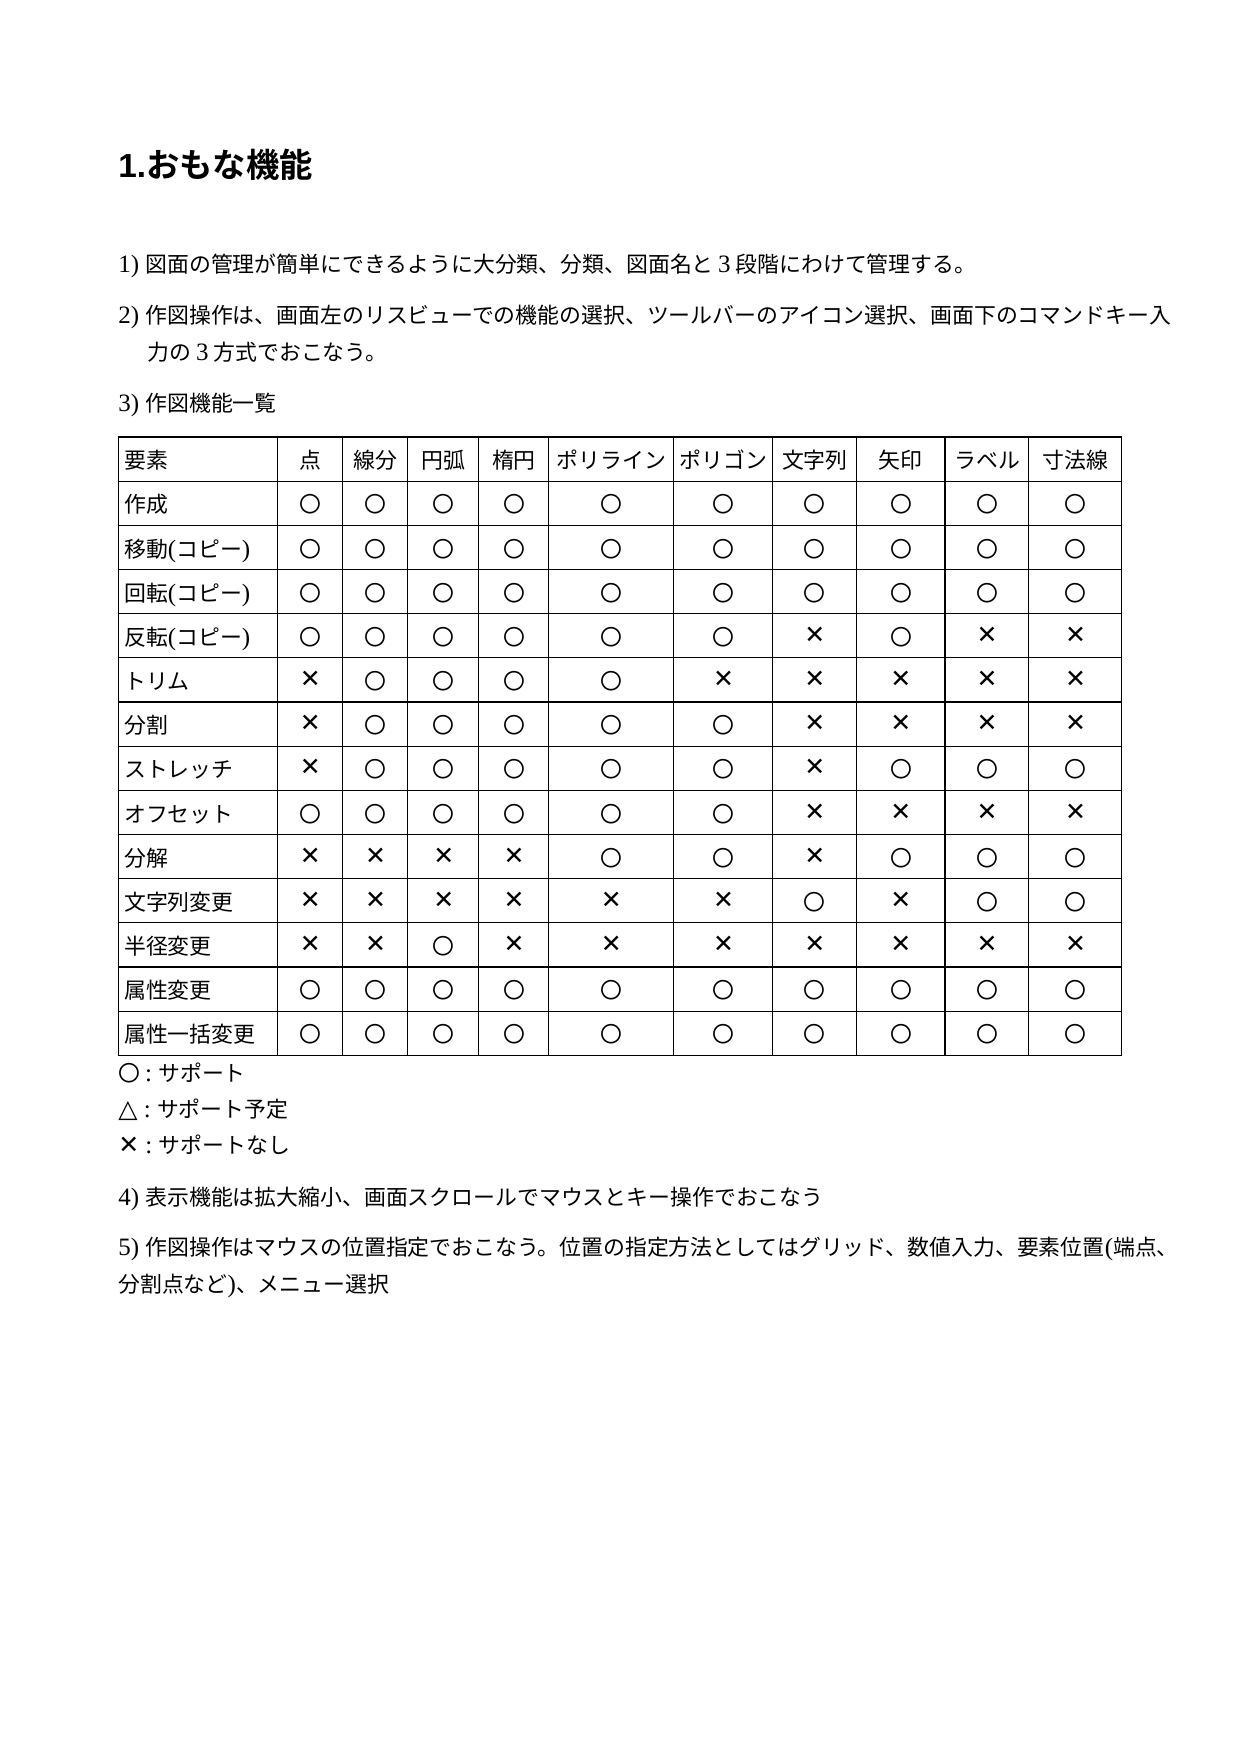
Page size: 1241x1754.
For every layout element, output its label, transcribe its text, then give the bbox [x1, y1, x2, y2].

table_cell 〇 [549, 526, 673, 569]
table_cell 〇 [343, 1012, 407, 1055]
table_cell 〇 [479, 482, 548, 525]
table_cell 〇 [946, 570, 1028, 613]
table_cell 半径変更 [119, 923, 277, 966]
table_cell 〇 [857, 482, 944, 525]
table_cell ✕ [857, 791, 944, 834]
text 〇 : サポート △ : サポート予定 ✕ : サポートなし [118, 1056, 1187, 1160]
table_header 楕円 [479, 438, 548, 481]
table_cell ✕ [773, 791, 856, 834]
table_cell 〇 [278, 968, 342, 1011]
table_cell 〇 [408, 570, 478, 613]
table_cell 〇 [343, 614, 407, 657]
table_cell 〇 [479, 968, 548, 1011]
table_cell 〇 [674, 482, 772, 525]
table_cell ✕ [278, 835, 342, 878]
table_cell ✕ [549, 923, 673, 966]
table_cell 〇 [549, 570, 673, 613]
table_cell 〇 [408, 482, 478, 525]
table_cell 〇 [479, 703, 548, 746]
table_cell 分解 [119, 835, 277, 878]
table_cell 〇 [946, 482, 1028, 525]
table_cell ✕ [857, 703, 944, 746]
text 2) 作図操作は、画面左のリスビューでの機能の選択、ツールバーのアイコン選択、画面下のコマンドキー入力の3方式でおこなう。 [118, 298, 1187, 366]
table_cell 〇 [278, 526, 342, 569]
table_cell 〇 [479, 526, 548, 569]
table_cell 〇 [343, 482, 407, 525]
table_cell 分割 [119, 703, 277, 746]
table_cell ✕ [946, 791, 1028, 834]
table_header ポリゴン [674, 438, 772, 481]
table_header 寸法線 [1029, 438, 1121, 481]
table_cell 〇 [674, 747, 772, 790]
table_cell 〇 [408, 747, 478, 790]
table_cell 〇 [549, 747, 673, 790]
table_cell 属性変更 [119, 968, 277, 1011]
table_cell 〇 [408, 703, 478, 746]
table_cell 〇 [479, 1012, 548, 1055]
table_cell ✕ [773, 614, 856, 657]
table_cell ✕ [278, 658, 342, 701]
text 4) 表示機能は拡大縮小、画面スクロールでマウスとキー操作でおこなう [118, 1179, 1187, 1211]
table_cell 〇 [549, 835, 673, 878]
table_cell 〇 [857, 835, 944, 878]
table_cell 〇 [674, 791, 772, 834]
table_cell 回転(コピー) [119, 570, 277, 613]
table_cell ✕ [479, 835, 548, 878]
table_cell ✕ [674, 658, 772, 701]
table_cell ✕ [946, 923, 1028, 966]
table_cell ✕ [408, 879, 478, 922]
table_header 円弧 [408, 438, 478, 481]
table_cell 〇 [278, 570, 342, 613]
table_cell 〇 [674, 614, 772, 657]
table_cell 〇 [857, 614, 944, 657]
table_cell 〇 [857, 1012, 944, 1055]
table_header 線分 [343, 438, 407, 481]
table_cell 〇 [773, 526, 856, 569]
table_cell ✕ [946, 614, 1028, 657]
table_cell 〇 [773, 968, 856, 1011]
table_cell ✕ [479, 879, 548, 922]
table_cell 〇 [946, 526, 1028, 569]
table_header ポリライン [549, 438, 673, 481]
table_cell ✕ [278, 923, 342, 966]
table_cell ✕ [479, 923, 548, 966]
table_cell 〇 [408, 968, 478, 1011]
table_cell ✕ [1029, 703, 1121, 746]
table_cell 〇 [278, 791, 342, 834]
table_cell 〇 [773, 1012, 856, 1055]
table_cell 〇 [343, 526, 407, 569]
table_cell 〇 [1029, 526, 1121, 569]
table_cell ✕ [773, 835, 856, 878]
table_cell 〇 [343, 968, 407, 1011]
table_cell ✕ [343, 879, 407, 922]
table_cell 〇 [408, 1012, 478, 1055]
table_cell 〇 [479, 658, 548, 701]
table_cell ✕ [773, 703, 856, 746]
table_cell 〇 [408, 658, 478, 701]
table_cell 〇 [674, 703, 772, 746]
table_cell 反転(コピー) [119, 614, 277, 657]
table_cell ✕ [857, 923, 944, 966]
table_cell 〇 [1029, 1012, 1121, 1055]
table_cell ✕ [857, 658, 944, 701]
table_cell 文字列変更 [119, 879, 277, 922]
table_cell 〇 [857, 968, 944, 1011]
table_header 矢印 [857, 438, 944, 481]
table_cell ✕ [1029, 614, 1121, 657]
table_cell 〇 [549, 791, 673, 834]
table_cell 〇 [549, 658, 673, 701]
table_cell ✕ [773, 747, 856, 790]
table_header 要素 [119, 438, 277, 481]
table_cell 〇 [1029, 879, 1121, 922]
table_cell ストレッチ [119, 747, 277, 790]
table_cell 〇 [343, 703, 407, 746]
table_cell 〇 [946, 747, 1028, 790]
text 5) 作図操作はマウスの位置指定でおこなう。位置の指定方法としてはグリッド、数値入力、要素位置(端点、分割点など)、メニュー選択 [118, 1230, 1187, 1298]
table_cell ✕ [343, 835, 407, 878]
table_cell ✕ [1029, 791, 1121, 834]
table_cell 〇 [479, 614, 548, 657]
table_header 点 [278, 438, 342, 481]
table_cell ✕ [773, 658, 856, 701]
table_cell ✕ [674, 923, 772, 966]
table_cell ✕ [674, 879, 772, 922]
table_cell ✕ [857, 879, 944, 922]
table_cell 〇 [343, 747, 407, 790]
table_cell 作成 [119, 482, 277, 525]
subtitle 1.おもな機能 [118, 139, 1187, 187]
table_header ラベル [946, 438, 1028, 481]
table_cell 属性一括変更 [119, 1012, 277, 1055]
table_cell 〇 [278, 482, 342, 525]
table_cell 〇 [278, 1012, 342, 1055]
table_cell 〇 [1029, 835, 1121, 878]
table_cell 〇 [857, 570, 944, 613]
table_cell 〇 [479, 570, 548, 613]
table_cell ✕ [343, 923, 407, 966]
table_cell 〇 [1029, 482, 1121, 525]
table_cell トリム [119, 658, 277, 701]
table_cell 〇 [674, 968, 772, 1011]
table_cell 〇 [1029, 747, 1121, 790]
table_cell ✕ [278, 703, 342, 746]
table_cell 〇 [773, 482, 856, 525]
table_cell 〇 [343, 570, 407, 613]
table_cell 〇 [674, 526, 772, 569]
table_cell 〇 [343, 658, 407, 701]
table_cell 〇 [1029, 968, 1121, 1011]
table_cell 〇 [674, 570, 772, 613]
table_cell 〇 [549, 482, 673, 525]
table_cell 〇 [946, 835, 1028, 878]
table_cell 〇 [278, 614, 342, 657]
table_cell 〇 [408, 923, 478, 966]
table_cell 〇 [674, 1012, 772, 1055]
table_cell 〇 [479, 747, 548, 790]
table_cell ✕ [946, 658, 1028, 701]
table_cell 〇 [857, 747, 944, 790]
table_cell 〇 [857, 526, 944, 569]
table_cell ✕ [408, 835, 478, 878]
table_cell ✕ [1029, 923, 1121, 966]
text 1) 図面の管理が簡単にできるように大分類、分類、図面名と3段階にわけて管理する。 [118, 247, 1187, 279]
table_cell 〇 [549, 968, 673, 1011]
table_cell 〇 [408, 791, 478, 834]
table_cell 〇 [549, 614, 673, 657]
table_cell 〇 [1029, 570, 1121, 613]
table_cell 〇 [408, 614, 478, 657]
table_cell 〇 [343, 791, 407, 834]
table_cell 〇 [946, 879, 1028, 922]
table_cell ✕ [278, 879, 342, 922]
table_cell 〇 [773, 879, 856, 922]
table_cell 〇 [773, 570, 856, 613]
table_cell ✕ [946, 703, 1028, 746]
table_cell 移動(コピー) [119, 526, 277, 569]
table_cell 〇 [408, 526, 478, 569]
table_cell ✕ [278, 747, 342, 790]
text 3) 作図機能一覧 [118, 386, 1187, 417]
table_cell 〇 [946, 1012, 1028, 1055]
table_cell 〇 [674, 835, 772, 878]
table_cell 〇 [479, 791, 548, 834]
table_cell 〇 [549, 1012, 673, 1055]
table_cell ✕ [1029, 658, 1121, 701]
table_cell ✕ [549, 879, 673, 922]
table_cell 〇 [549, 703, 673, 746]
table_header 文字列 [773, 438, 856, 481]
table_cell オフセット [119, 791, 277, 834]
table_cell ✕ [773, 923, 856, 966]
table_cell 〇 [946, 968, 1028, 1011]
